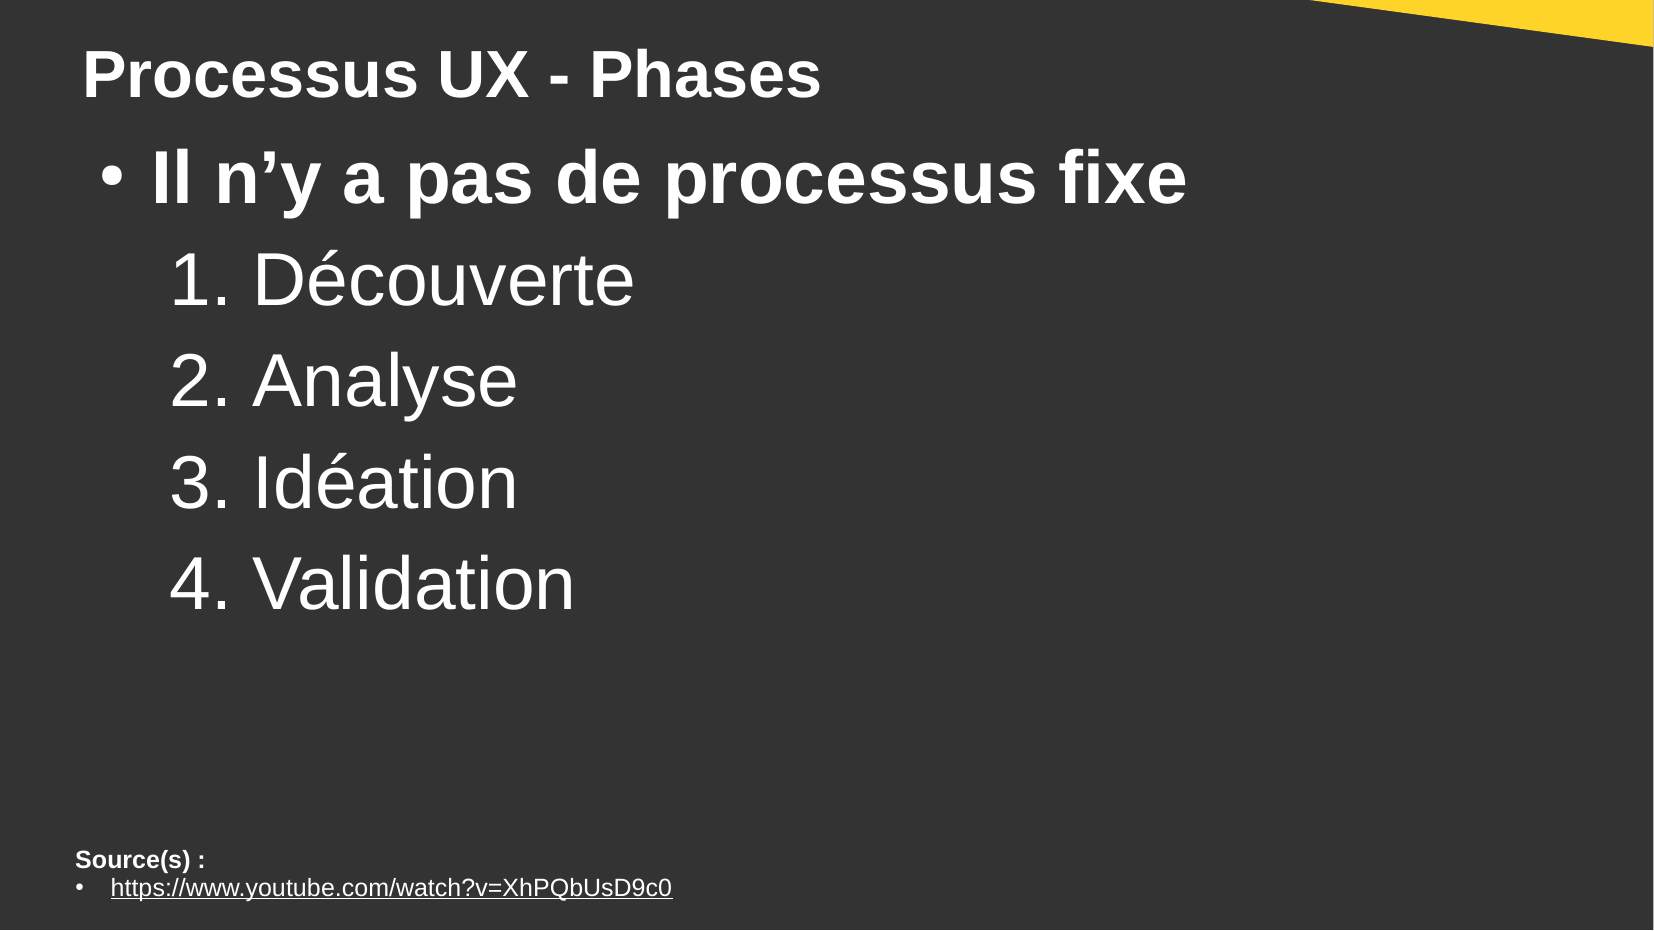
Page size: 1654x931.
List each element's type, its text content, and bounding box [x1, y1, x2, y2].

text_box [1309, 0, 1654, 48]
text_box Source(s) : https://www.youtube.com/watch?v=XhPQbUsD9c0 [60, 838, 1546, 931]
title Processus UX - Phases [82, 37, 1571, 114]
list Il n’y a pas de processus fixe Découverte Analyse Idéation Validation [80, 135, 1620, 827]
